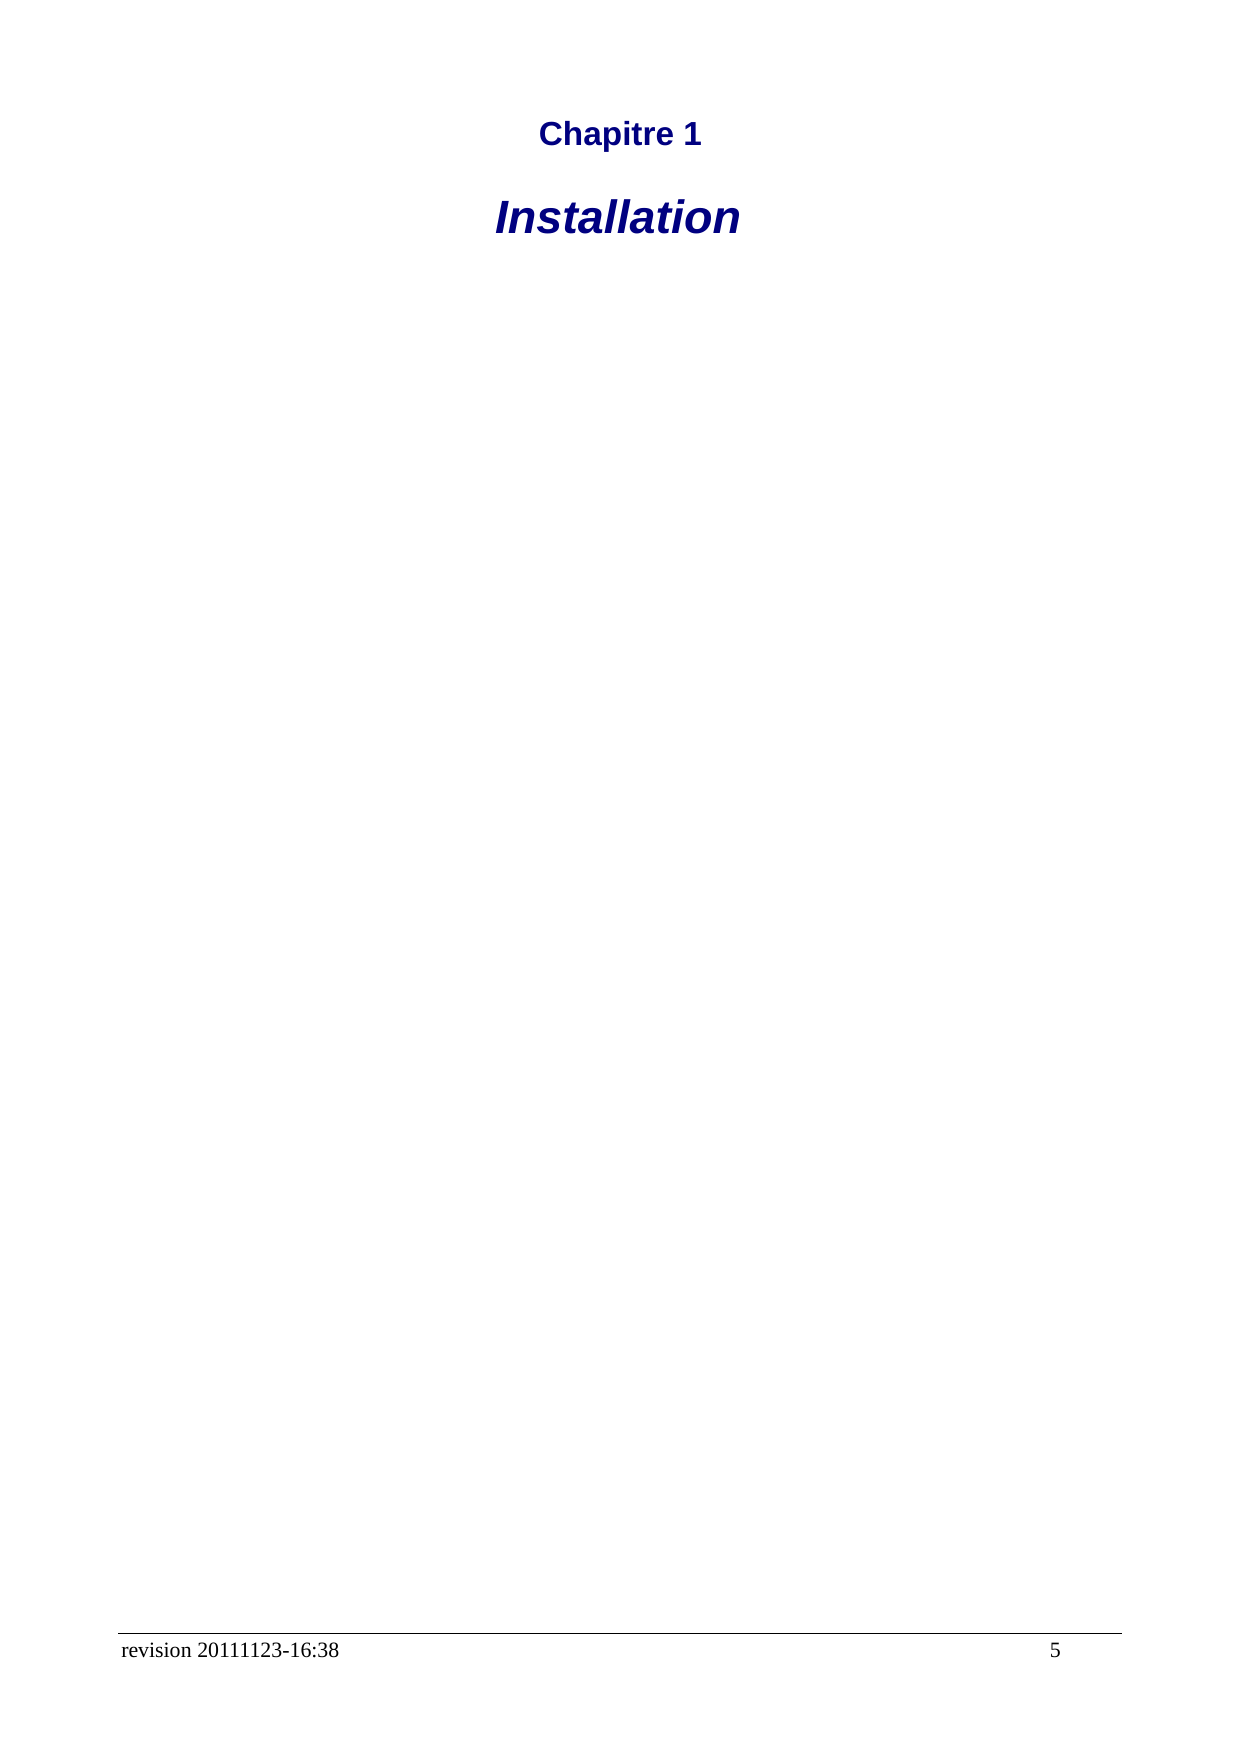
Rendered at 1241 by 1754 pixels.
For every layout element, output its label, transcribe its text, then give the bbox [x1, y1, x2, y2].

subtitle Chapitre 1 [118, 113, 1122, 152]
subtitle Installation [118, 189, 1122, 243]
